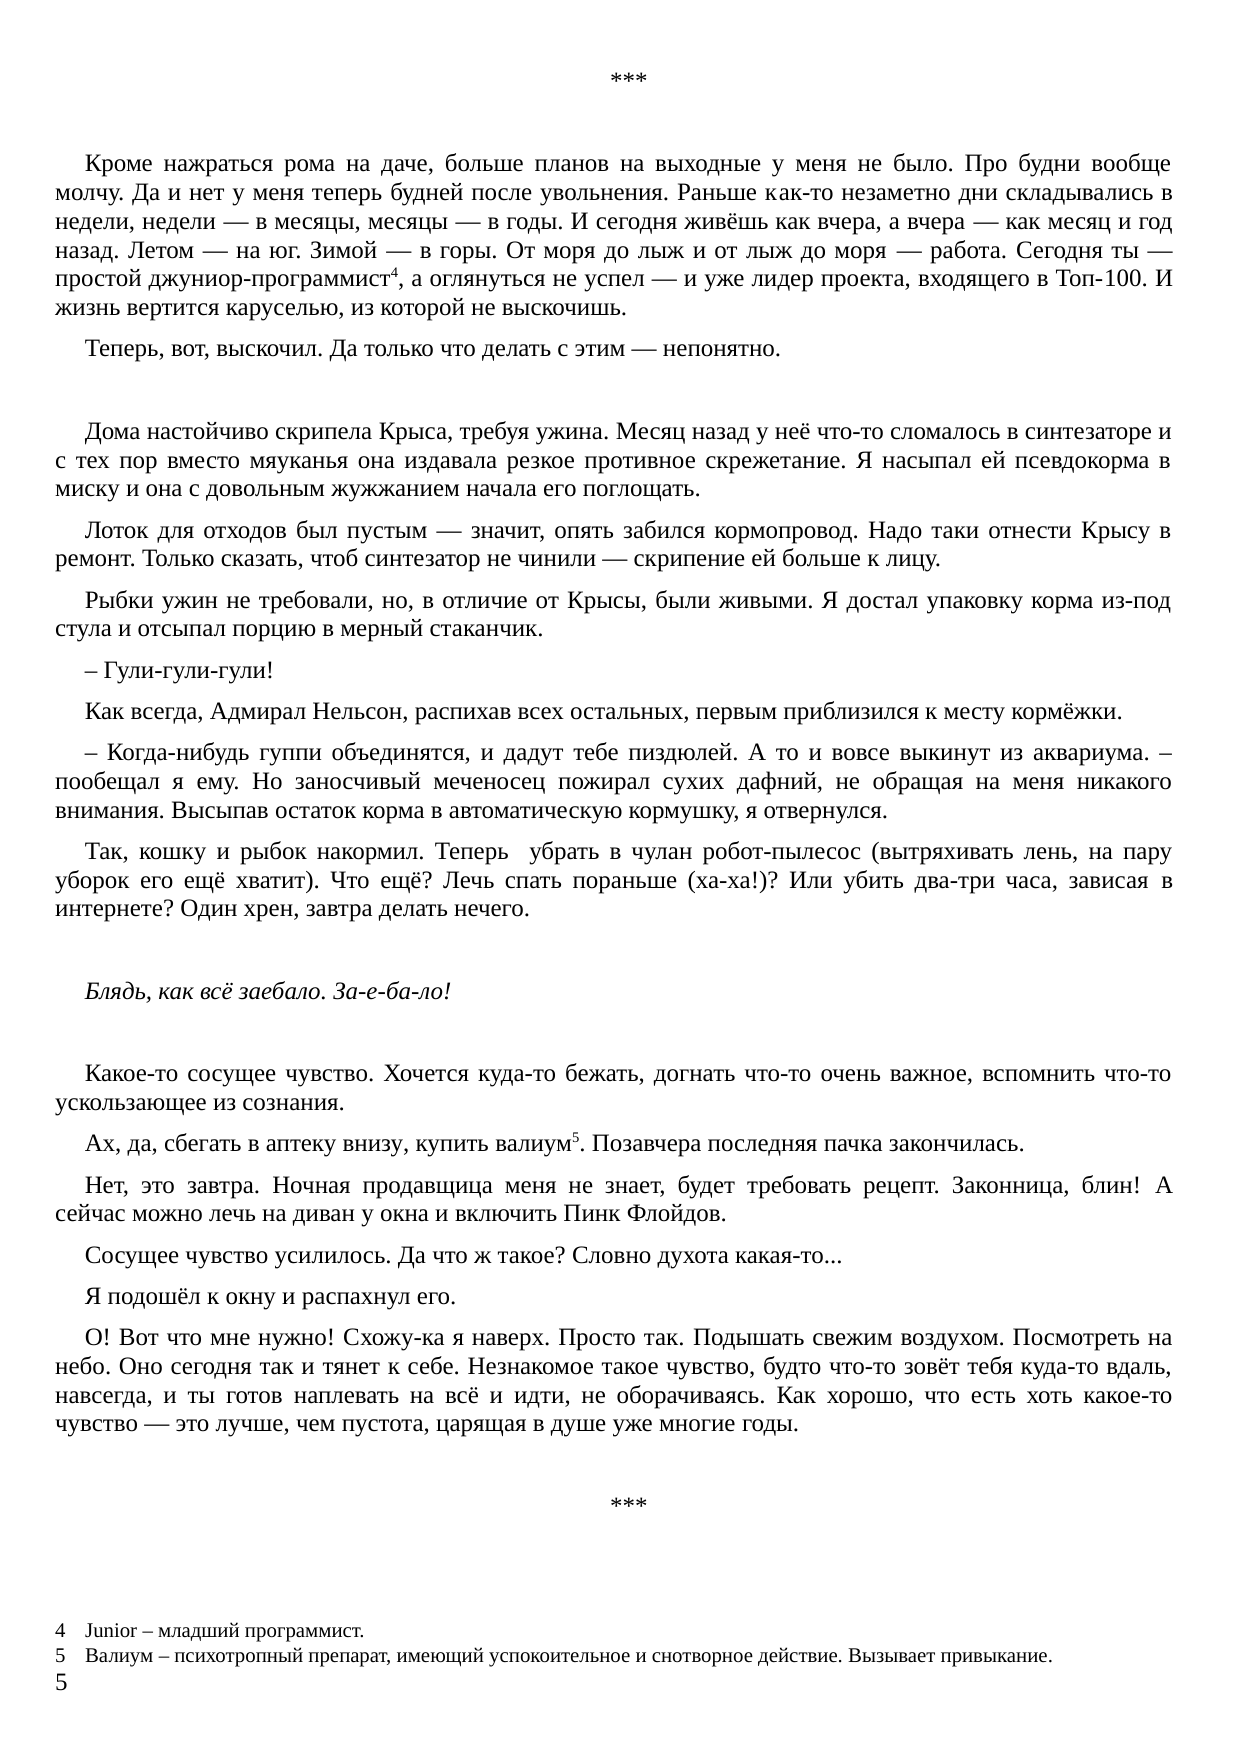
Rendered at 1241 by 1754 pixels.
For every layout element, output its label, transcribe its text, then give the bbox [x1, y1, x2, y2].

text Теперь, вот, выскочил. Да только что делать с этим — непонятно. [55, 333, 1173, 362]
text Лоток для отходов был пустым — значит, опять забился кормопровод. Надо таки отнести Крысу в ремонт. Только сказать, чтоб синтезатор не чинили — скрипение ей больше к лицу. [55, 515, 1173, 572]
text – Гули-гули-гули! [55, 655, 1173, 683]
text *** [55, 66, 1173, 95]
text Ах, да, сбегать в аптеку внизу, купить валиум. Позавчера последняя пачка закончилась. [55, 1128, 1173, 1157]
text Как всегда, Адмирал Нельсон, распихав всех остальных, первым приблизился к месту кормёжки. [55, 696, 1173, 725]
text Блядь, как всё заебало. За-е-ба-ло! [55, 976, 1173, 1005]
text Junior – младший программист. [55, 1618, 1173, 1642]
text Так, кошку и рыбок накормил. Теперь убрать в чулан робот-пылесос (вытряхивать лень, на пару уборок его ещё хватит). Что ещё? Лечь спать пораньше (ха-ха!)? Или убить два-три часа, зависая в интернете? Один хрен, завтра делать нечего. [55, 836, 1173, 922]
text Сосущее чувство усилилось. Да что ж такое? Словно духота какая-то... [55, 1240, 1173, 1268]
text Нет, это завтра. Ночная продавщица меня не знает, будет требовать рецепт. Законница, блин! А сейчас можно лечь на диван у окна и включить Пинк Флойдов. [55, 1170, 1173, 1227]
text Я подошёл к окну и распахнул его. [55, 1281, 1173, 1310]
text О! Вот что мне нужно! Схожу-ка я наверх. Просто так. Подышать свежим воздухом. Посмотреть на небо. Оно сегодня так и тянет к себе. Незнакомое такое чувство, будто что-то зовёт тебя куда-то вдаль, навсегда, и ты готов наплевать на всё и идти, не оборачиваясь. Как хорошо, что есть хоть какое-то чувство — это лучше, чем пустота, царящая в душе уже многие годы. [55, 1322, 1173, 1437]
text Валиум – психотропный препарат, имеющий успокоительное и снотворное действие. Вызывает привыкание. [55, 1642, 1173, 1667]
text Дома настойчиво скрипела Крыса, требуя ужина. Месяц назад у неё что-то сломалось в синтезаторе и с тех пор вместо мяуканья она издавала резкое противное скрежетание. Я насыпал ей псевдокорма в миску и она с довольным жужжанием начала его поглощать. [55, 416, 1173, 502]
text *** [55, 1491, 1173, 1520]
text Какое-то сосущее чувство. Хочется куда-то бежать, догнать что-то очень важное, вспомнить что-то ускользающее из сознания. [55, 1058, 1173, 1116]
text Рыбки ужин не требовали, но, в отличие от Крысы, были живыми. Я достал упаковку корма из-под стула и отсыпал порцию в мерный стаканчик. [55, 585, 1173, 642]
text Кроме нажраться рома на даче, больше планов на выходные у меня не было. Про будни вообще молчу. Да и нет у меня теперь будней после увольнения. Раньше как-то незаметно дни складывались в недели, недели — в месяцы, месяцы — в годы. И сегодня живёшь как вчера, а вчера — как месяц и год назад. Летом — на юг. Зимой — в горы. От моря до лыж и от лыж до моря — работа. Сегодня ты — простой джуниор-программист, а оглянуться не успел — и уже лидер проекта, входящего в Топ-100. И жизнь вертится каруселью, из которой не выскочишь. [55, 148, 1173, 321]
text – Когда-нибудь гуппи объединятся, и дадут тебе пиздюлей. А то и вовсе выкинут из аквариума. – пообещал я ему. Но заносчивый меченосец пожирал сухих дафний, не обращая на меня никакого внимания. Высыпав остаток корма в автоматическую кормушку, я отвернулся. [55, 737, 1173, 823]
